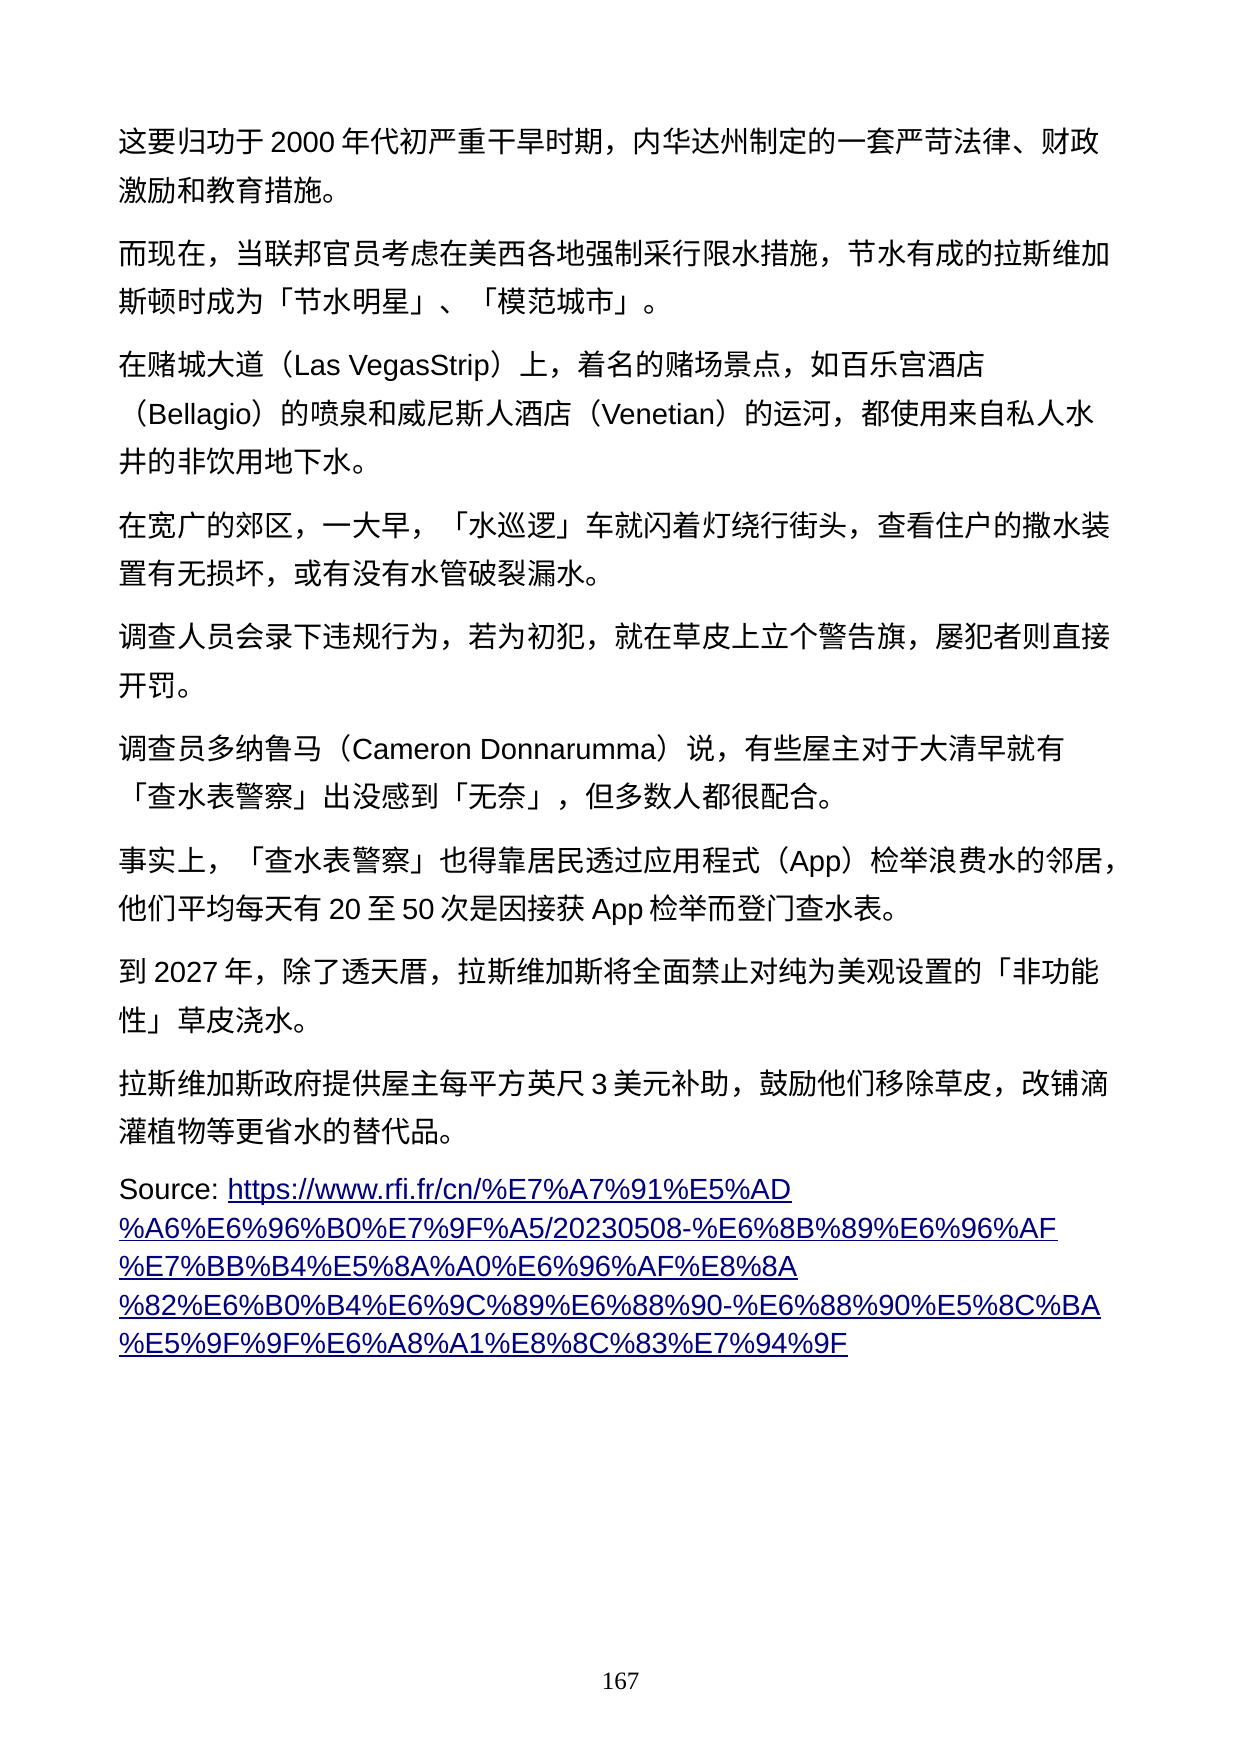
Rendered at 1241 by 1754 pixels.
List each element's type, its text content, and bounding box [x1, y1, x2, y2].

text 这要归功于2000年代初严重干旱时期，内华达州制定的一套严苛法律、财政激励和教育措施。 [118, 118, 1122, 209]
text 调查人员会录下违规行为，若为初犯，就在草皮上立个警告旗，屡犯者则直接开罚。 [118, 614, 1122, 704]
text 到2027年，除了透天厝，拉斯维加斯将全面禁止对纯为美观设置的「非功能性」草皮浇水。 [118, 949, 1122, 1039]
text 而现在，当联邦官员考虑在美西各地强制采行限水措施，节水有成的拉斯维加斯顿时成为「节水明星」、「模范城市」。 [118, 230, 1122, 321]
text 拉斯维加斯政府提供屋主每平方英尺3美元补助，鼓励他们移除草皮，改铺滴灌植物等更省水的替代品。 [118, 1060, 1122, 1151]
text Source: https://www.rfi.fr/cn/%E7%A7%91%E5%AD%A6%E6%96%B0%E7%9F%A5/20230508-%E6%8B%89%E6%96%AF%E7%BB%B4%E5%8A%A0%E6%96%AF%E8%8A%82%E6%B0%B4%E6%9C%89%E6%88%90-%E6%88%90%E5%8C%BA%E5%9F%9F%E6%A8%A1%E8%8C%83%E7%94%9F [118, 1172, 1122, 1360]
text 在宽广的郊区，一大早，「水巡逻」车就闪着灯绕行街头，查看住户的撒水装置有无损坏，或有没有水管破裂漏水。 [118, 502, 1122, 593]
text 调查员多纳鲁马（Cameron Donnarumma）说，有些屋主对于大清早就有「查水表警察」出没感到「无奈」，但多数人都很配合。 [118, 725, 1122, 816]
text 事实上，「查水表警察」也得靠居民透过应用程式（App）检举浪费水的邻居，他们平均每天有20至50次是因接获App检举而登门查水表。 [118, 837, 1122, 928]
text 在赌城大道（Las VegasStrip）上，着名的赌场景点，如百乐宫酒店（Bellagio）的喷泉和威尼斯人酒店（Venetian）的运河，都使用来自私人水井的非饮用地下水。 [118, 342, 1122, 481]
